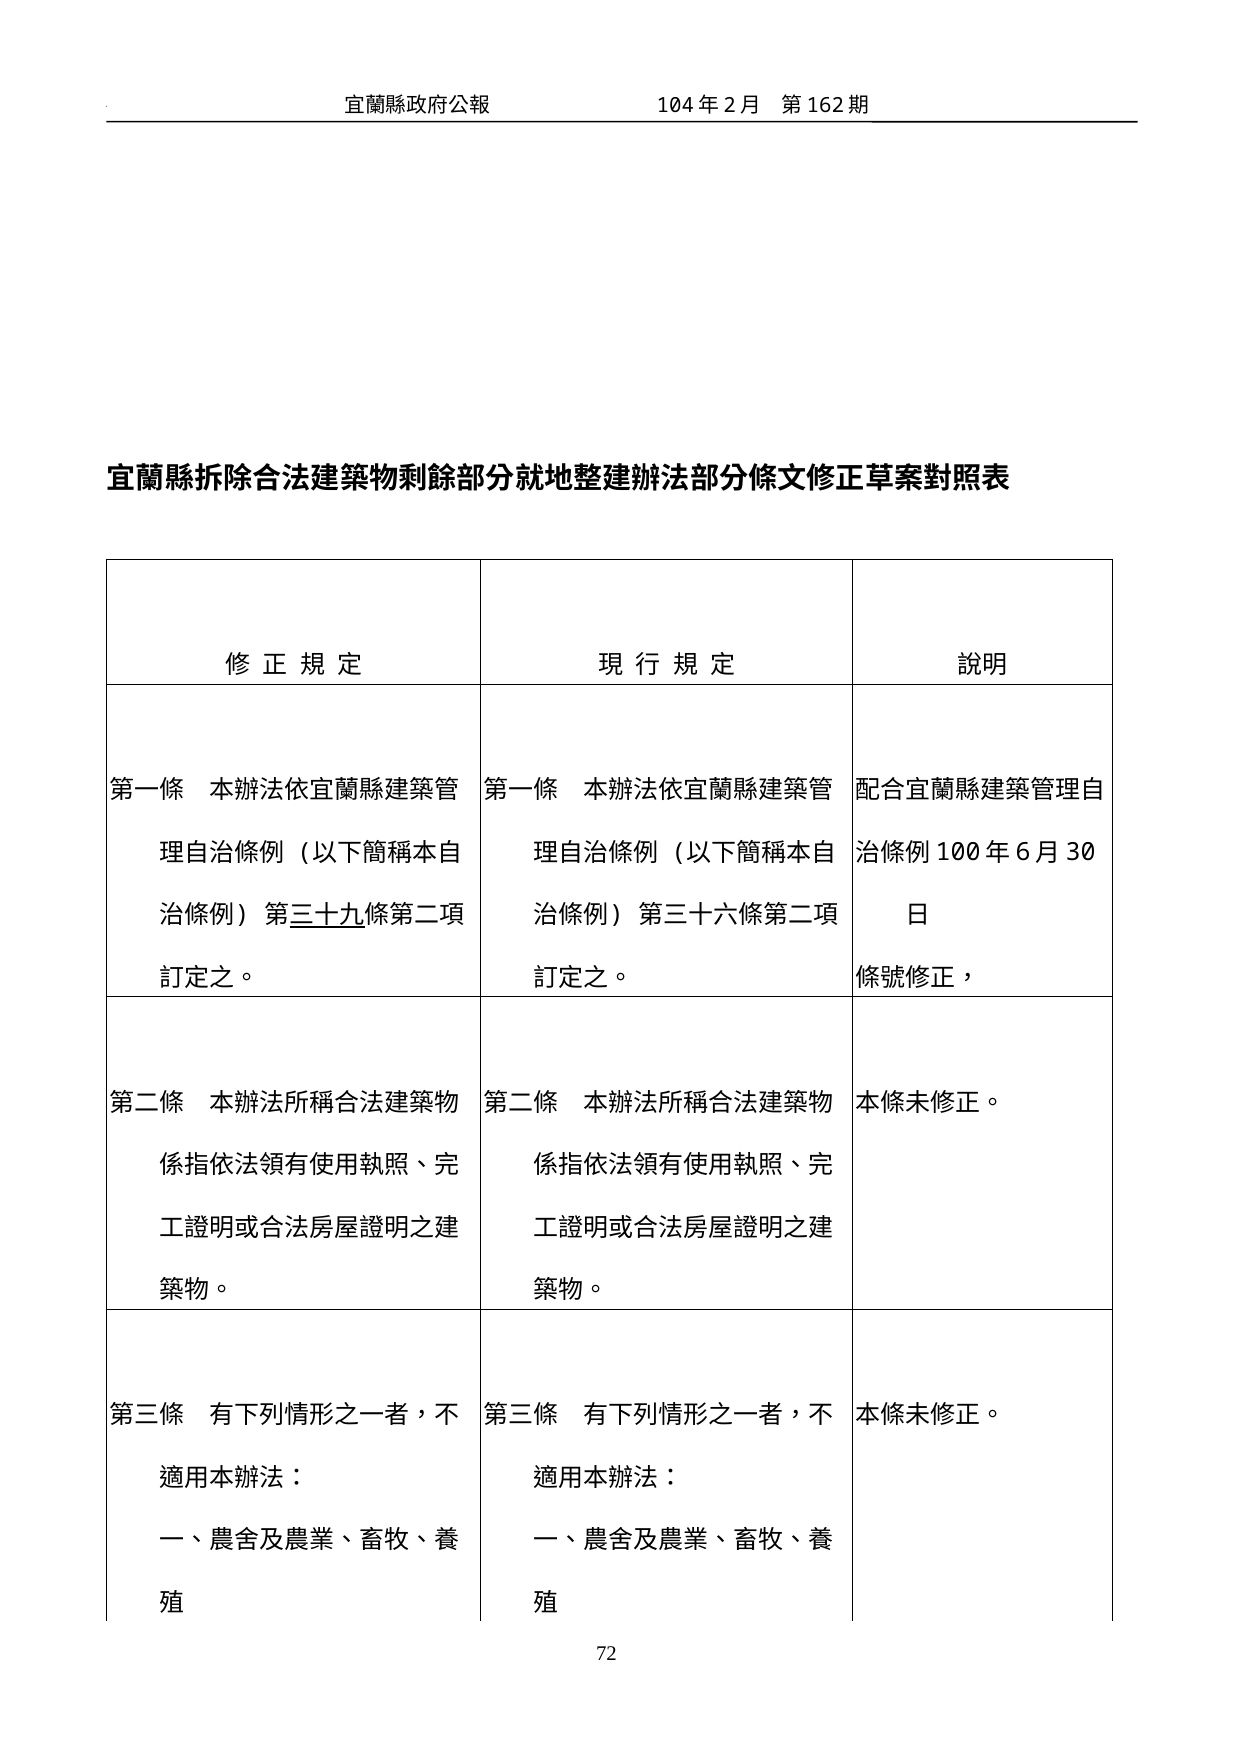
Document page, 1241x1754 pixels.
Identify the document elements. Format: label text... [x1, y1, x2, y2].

table_cell 配合宜蘭縣建築管理自 治條例100年6月30日 條號修正， [853, 685, 1112, 996]
table_header 說明 [853, 560, 1112, 684]
table_cell 本條未修正。 [853, 997, 1112, 1309]
table_cell 第二條 本辦法所稱合法建築物係指依法領有使用執照、完工證明或合法房屋證明之建築物。 [107, 997, 480, 1309]
table_cell 本條未修正。 [853, 1310, 1112, 1621]
table_cell 第三條 有下列情形之一者，不適用本辦法： 一、農舍及農業、畜牧、養殖 [481, 1310, 852, 1621]
table_header 現 行 規 定 [481, 560, 852, 684]
table_cell 第三條 有下列情形之一者，不適用本辦法： 一、農舍及農業、畜牧、養殖 [107, 1310, 480, 1621]
table_header 修 正 規 定 [107, 560, 480, 684]
table_cell 第一條 本辦法依宜蘭縣建築管理自治條例 (以下簡稱本自治條例) 第三十九條第二項訂定之。 [107, 685, 480, 996]
table_cell 第二條 本辦法所稱合法建築物係指依法領有使用執照、完工證明或合法房屋證明之建築物。 [481, 997, 852, 1309]
text 宜蘭縣拆除合法建築物剩餘部分就地整建辦法部分條文修正草案對照表 [106, 434, 1106, 496]
table_cell 第一條 本辦法依宜蘭縣建築管理自治條例 (以下簡稱本自治條例) 第三十六條第二項訂定之。 [481, 685, 852, 996]
